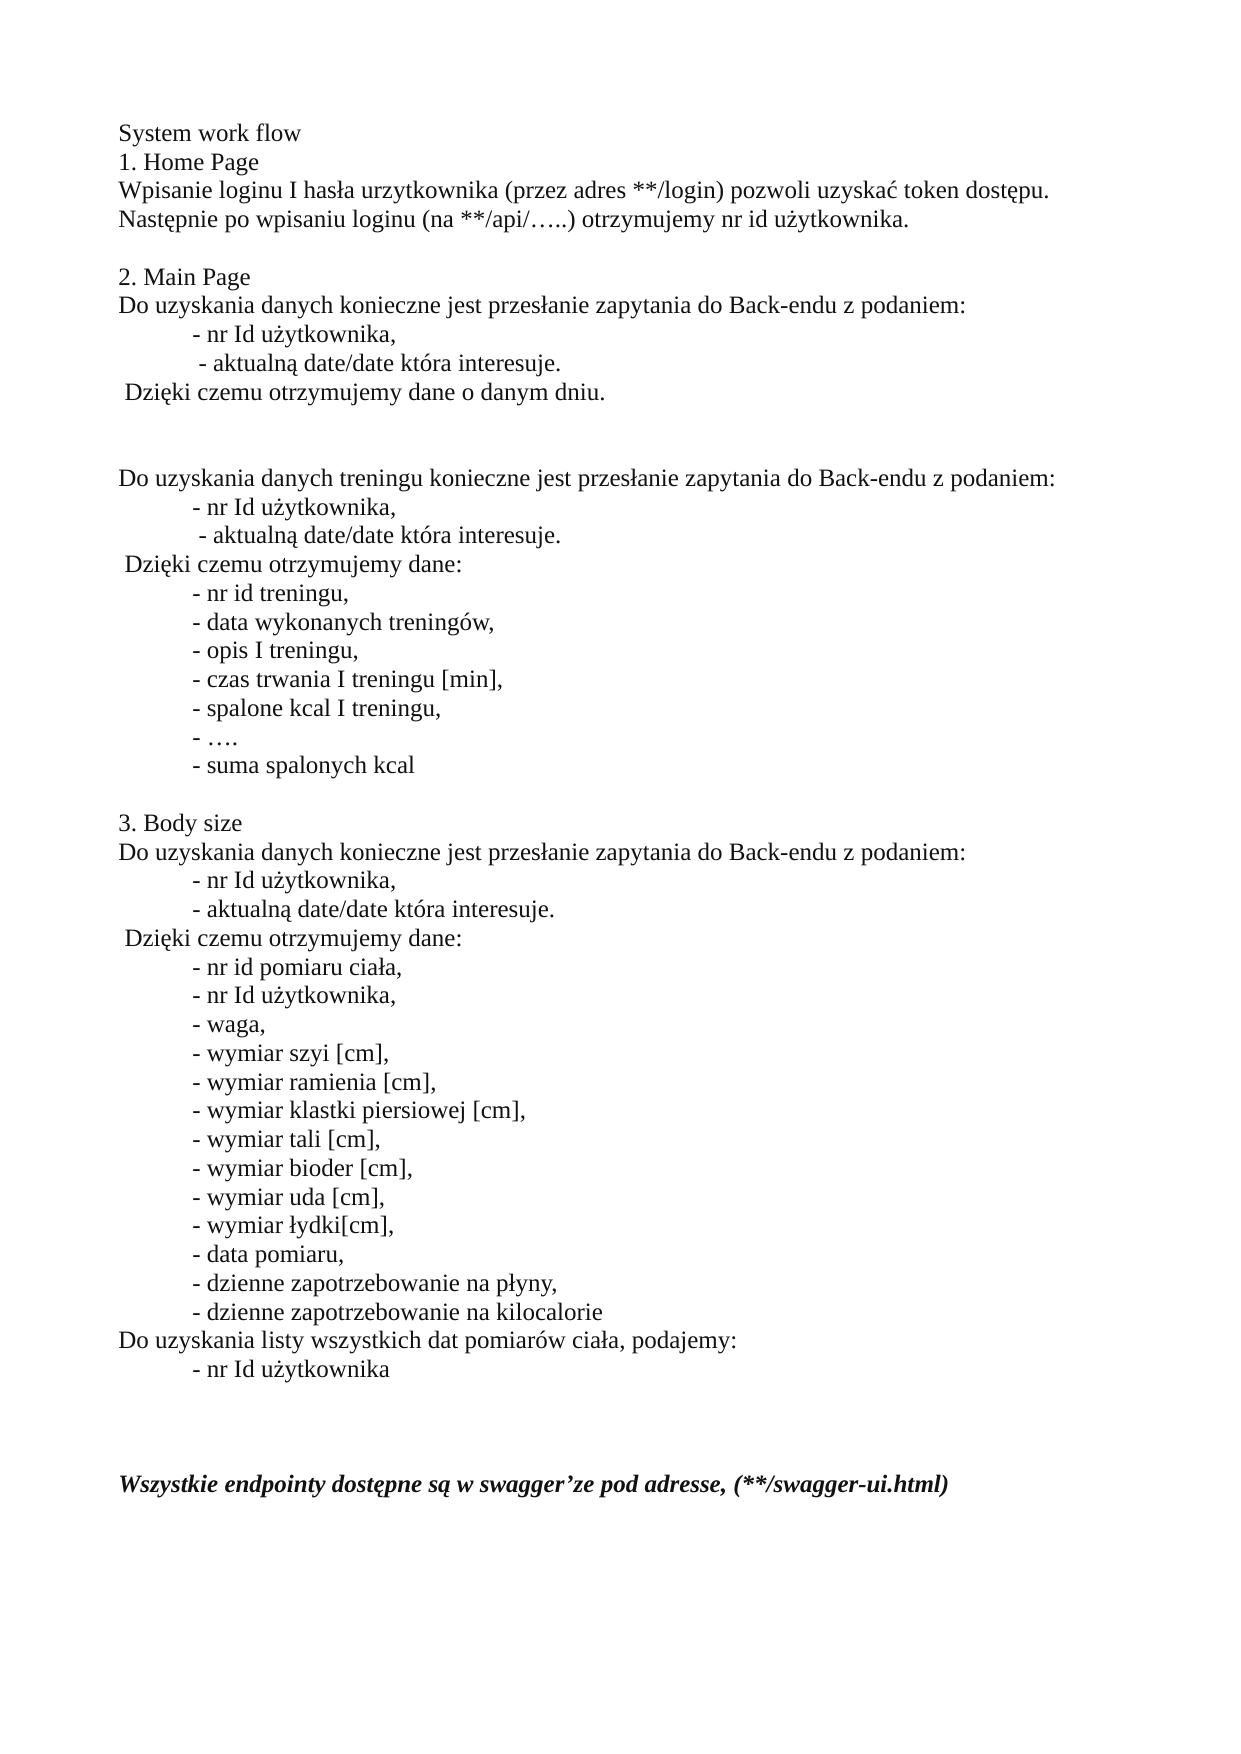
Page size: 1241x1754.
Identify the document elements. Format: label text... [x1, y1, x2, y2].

text - dzienne zapotrzebowanie na kilocalorie [118, 1297, 1122, 1326]
text - nr Id użytkownika, - aktualną date/date która interesuje. Dzięki czemu otrzymujemy dane: - nr id treningu, - data wykonanych treningów, - opis I treningu, - czas trwania I treningu [min], - spalone kcal I treningu, [118, 492, 1122, 722]
text Do uzyskania danych konieczne jest przesłanie zapytania do Back-endu z podaniem: [118, 837, 1122, 866]
text - nr Id użytkownika, - aktualną date/date która interesuje. Dzięki czemu otrzymujemy dane o danym dniu. [118, 319, 1122, 406]
text Wpisanie loginu I hasła urzytkownika (przez adres **/login) pozwoli uzyskać token dostępu. [118, 176, 1122, 204]
text Następnie po wpisaniu loginu (na **/api/…..) otrzymujemy nr id użytkownika. [118, 204, 1122, 233]
text Do uzyskania danych konieczne jest przesłanie zapytania do Back-endu z podaniem: [118, 291, 1122, 319]
text - …. - suma spalonych kcal [118, 722, 1122, 779]
text Wszystkie endpointy dostępne są w swagger’ze pod adresse, (**/swagger-ui.html) [118, 1469, 1122, 1498]
text - nr Id użytkownika, - aktualną date/date która interesuje. Dzięki czemu otrzymujemy dane: - nr id pomiaru ciała, [118, 866, 1122, 981]
text 1. Home Page [118, 147, 1122, 176]
text - nr Id użytkownika, - waga, - wymiar szyi [cm], - wymiar ramienia [cm], - wymiar klastki piersiowej [cm], - wymiar tali [cm], - wymiar bioder [cm], - wymiar uda [cm], - wymiar łydki[cm], - data pomiaru, [118, 981, 1122, 1268]
text 3. Body size [118, 808, 1122, 837]
text System work flow [118, 118, 1122, 147]
text - nr Id użytkownika [118, 1354, 1122, 1383]
text - dzienne zapotrzebowanie na płyny, [118, 1268, 1122, 1297]
text 2. Main Page [118, 262, 1122, 291]
text Do uzyskania danych treningu konieczne jest przesłanie zapytania do Back-endu z podaniem: [118, 463, 1122, 492]
text Do uzyskania listy wszystkich dat pomiarów ciała, podajemy: [118, 1326, 1122, 1354]
